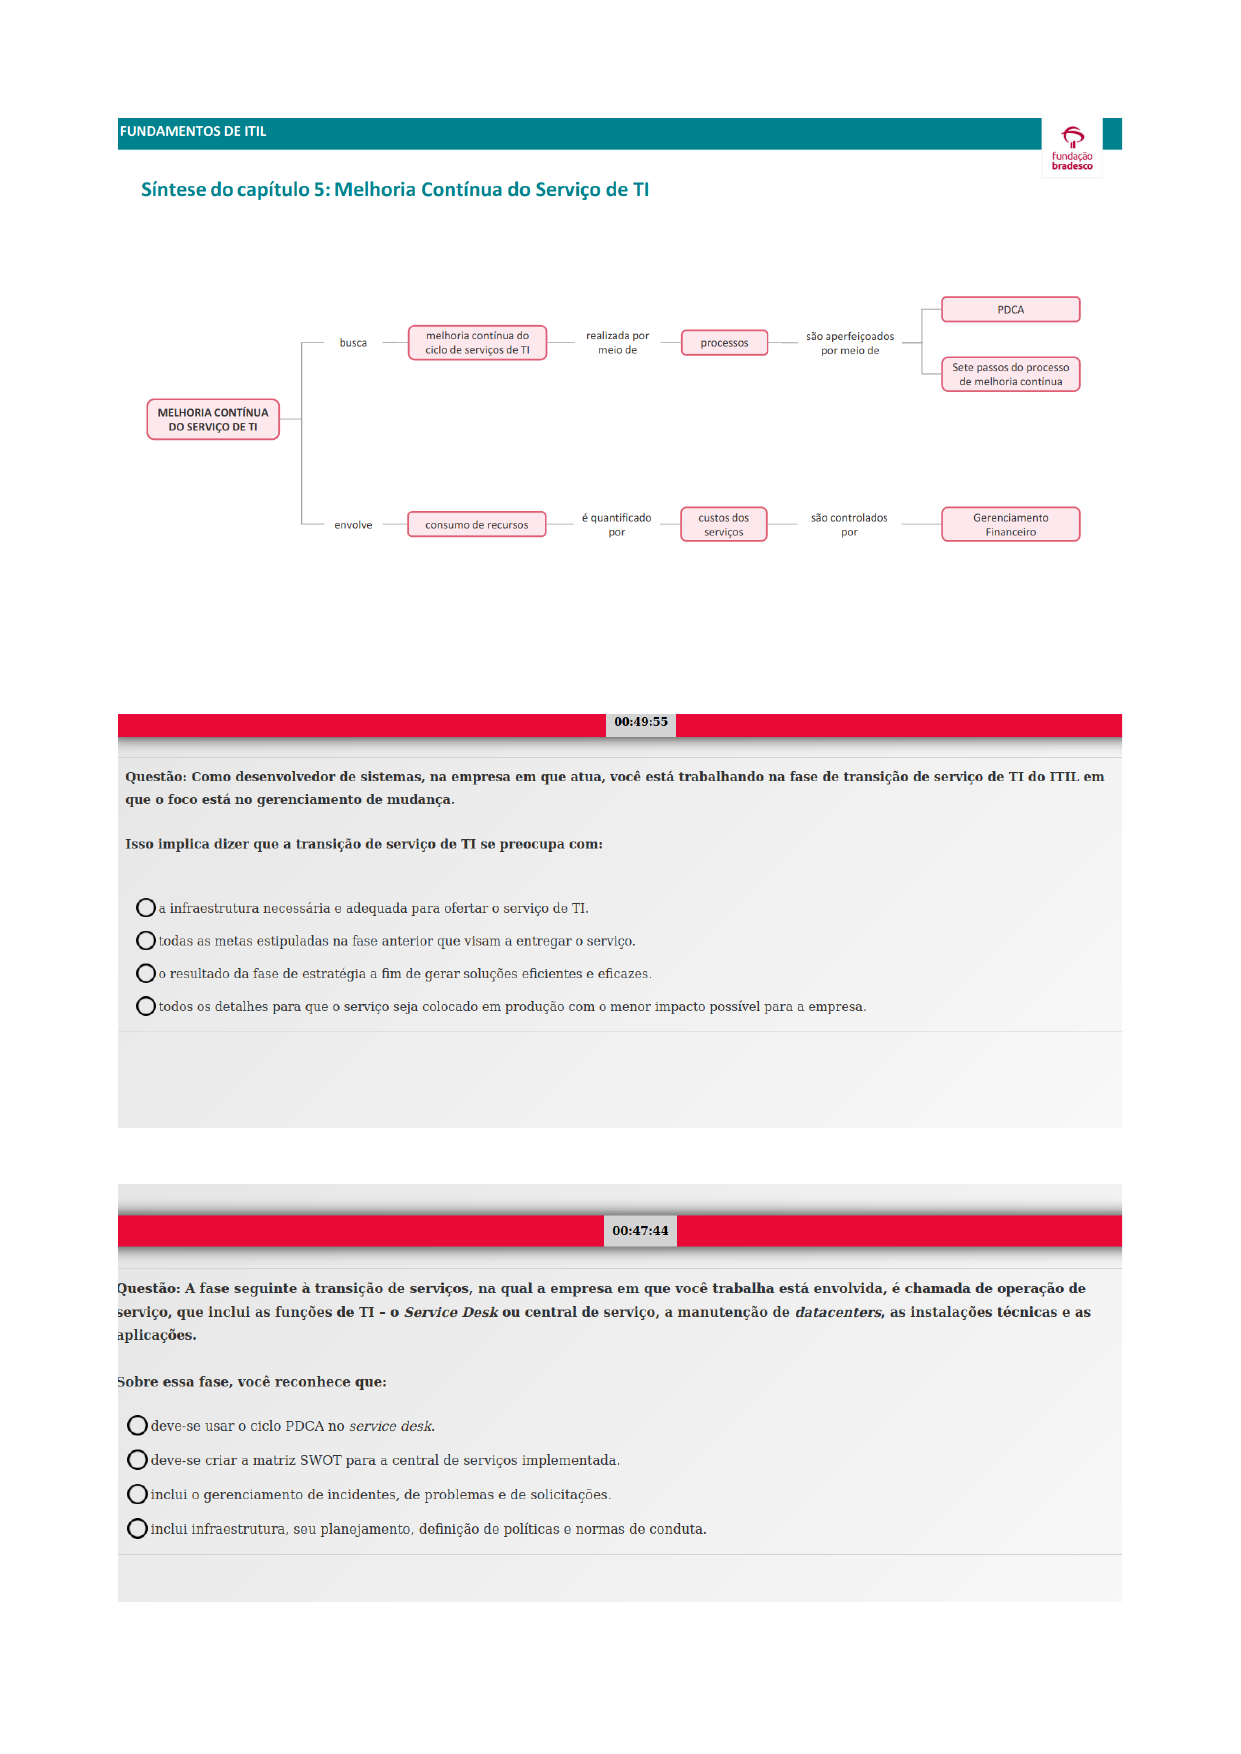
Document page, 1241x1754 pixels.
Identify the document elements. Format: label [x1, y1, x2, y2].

picture [118, 714, 1123, 1128]
picture [118, 118, 1123, 628]
picture [118, 1184, 1123, 1602]
